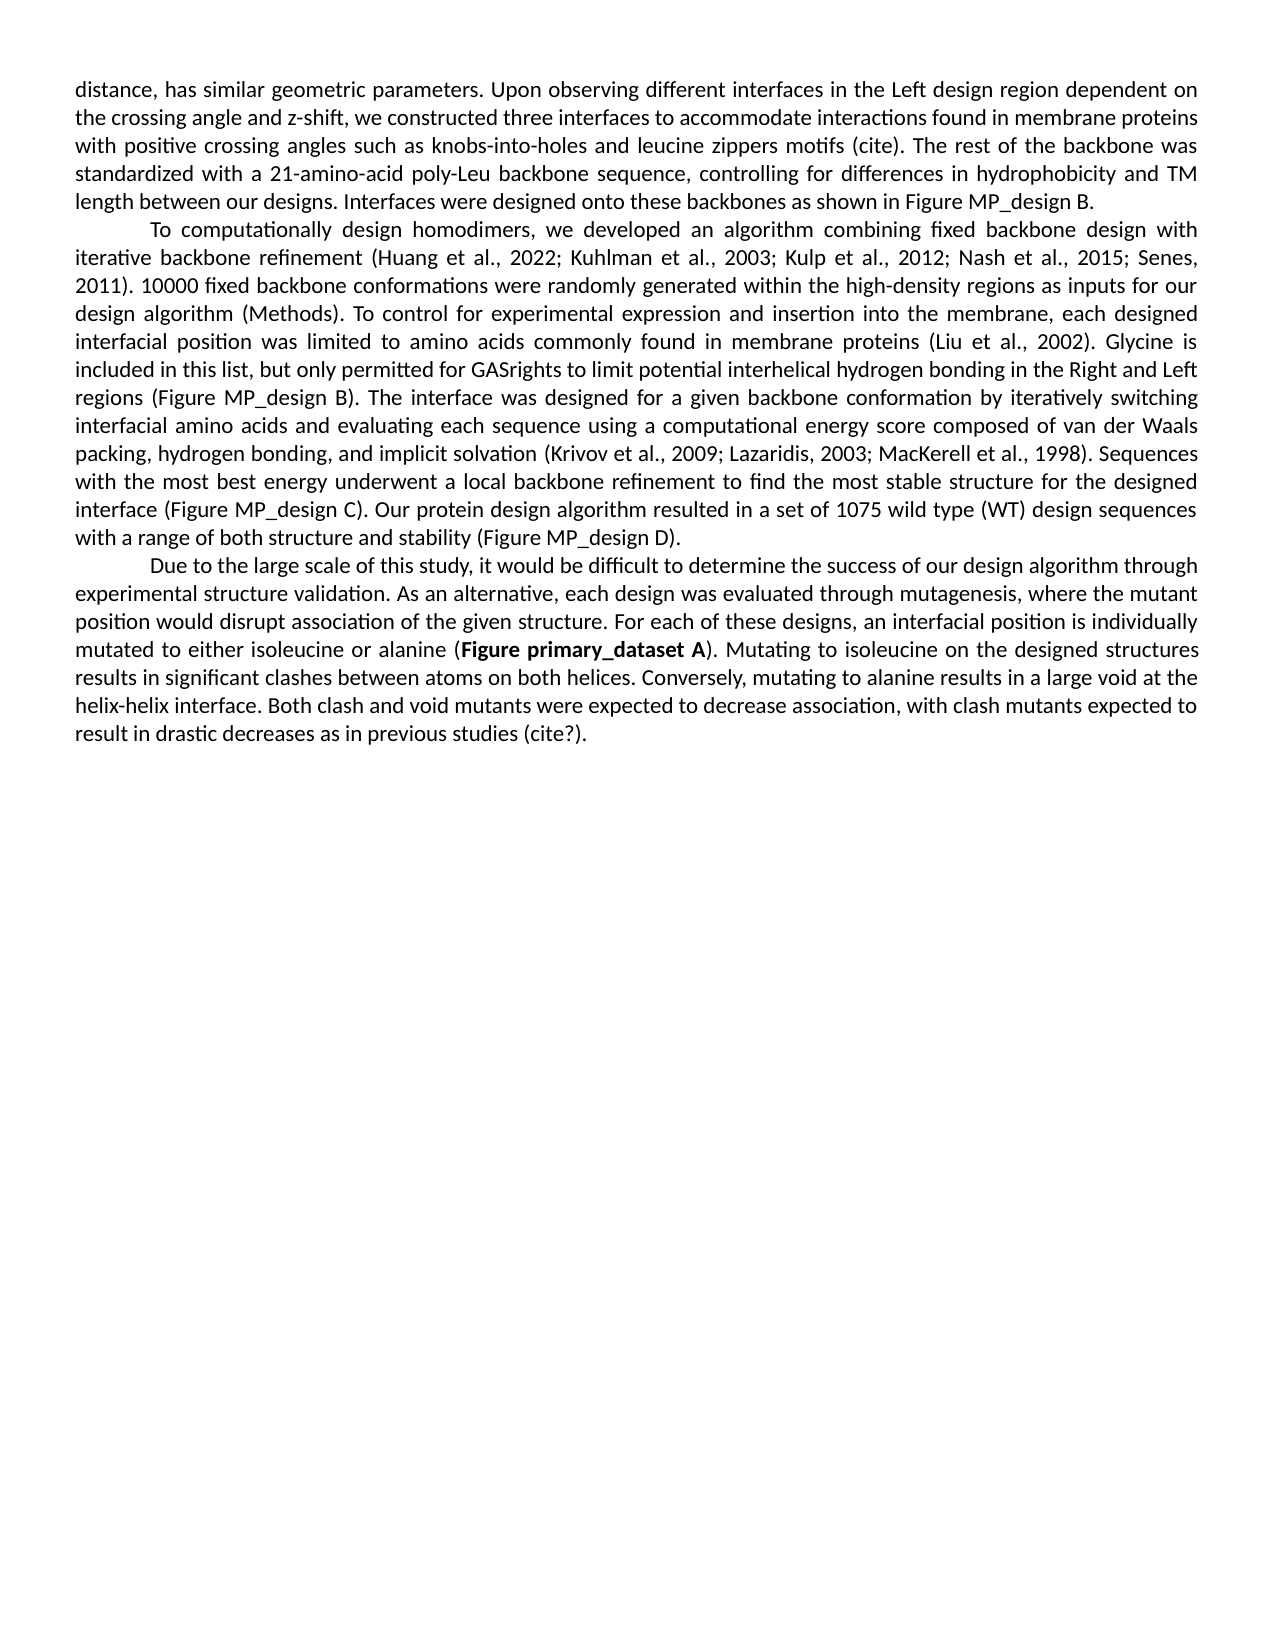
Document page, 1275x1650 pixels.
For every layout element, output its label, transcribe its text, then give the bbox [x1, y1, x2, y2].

text To computationally design homodimers, we developed an algorithm combining fixed backbone design with iterative backbone refinement (Huang et al., 2022; Kuhlman et al., 2003; Kulp et al., 2012; Nash et al., 2015; Senes, 2011). 10000 fixed backbone conformations were randomly generated within the high-density regions as inputs for our design algorithm (Methods). To control for experimental expression and insertion into the membrane, each designed interfacial position was limited to amino acids commonly found in membrane proteins (Liu et al., 2002). Glycine is included in this list, but only permitted for GASrights to limit potential interhelical hydrogen bonding in the Right and Left regions (Figure MP_design B). The interface was designed for a given backbone conformation by iteratively switching interfacial amino acids and evaluating each sequence using a computational energy score composed of van der Waals packing, hydrogen bonding, and implicit solvation (Krivov et al., 2009; Lazaridis, 2003; MacKerell et al., 1998). Sequences with the most best energy underwent a local backbone refinement to find the most stable structure for the designed interface (Figure MP_design C). Our protein design algorithm resulted in a set of 1075 wild type (WT) design sequences with a range of both structure and stability (Figure MP_design D). [75, 215, 1200, 551]
text Due to the large scale of this study, it would be difficult to determine the success of our design algorithm through experimental structure validation. As an alternative, each design was evaluated through mutagenesis, where the mutant position would disrupt association of the given structure. For each of these designs, an interfacial position is individually mutated to either isoleucine or alanine (Figure primary_dataset A). Mutating to isoleucine on the designed structures results in significant clashes between atoms on both helices. Conversely, mutating to alanine results in a large void at the helix-helix interface. Both clash and void mutants were expected to decrease association, with clash mutants expected to result in drastic decreases as in previous studies (cite?). [75, 551, 1200, 747]
text distance, has similar geometric parameters. Upon observing different interfaces in the Left design region dependent on the crossing angle and z-shift, we constructed three interfaces to accommodate interactions found in membrane proteins with positive crossing angles such as knobs-into-holes and leucine zippers motifs (cite). The rest of the backbone was standardized with a 21-amino-acid poly-Leu backbone sequence, controlling for differences in hydrophobicity and TM length between our designs. Interfaces were designed onto these backbones as shown in Figure MP_design B. [75, 75, 1200, 215]
